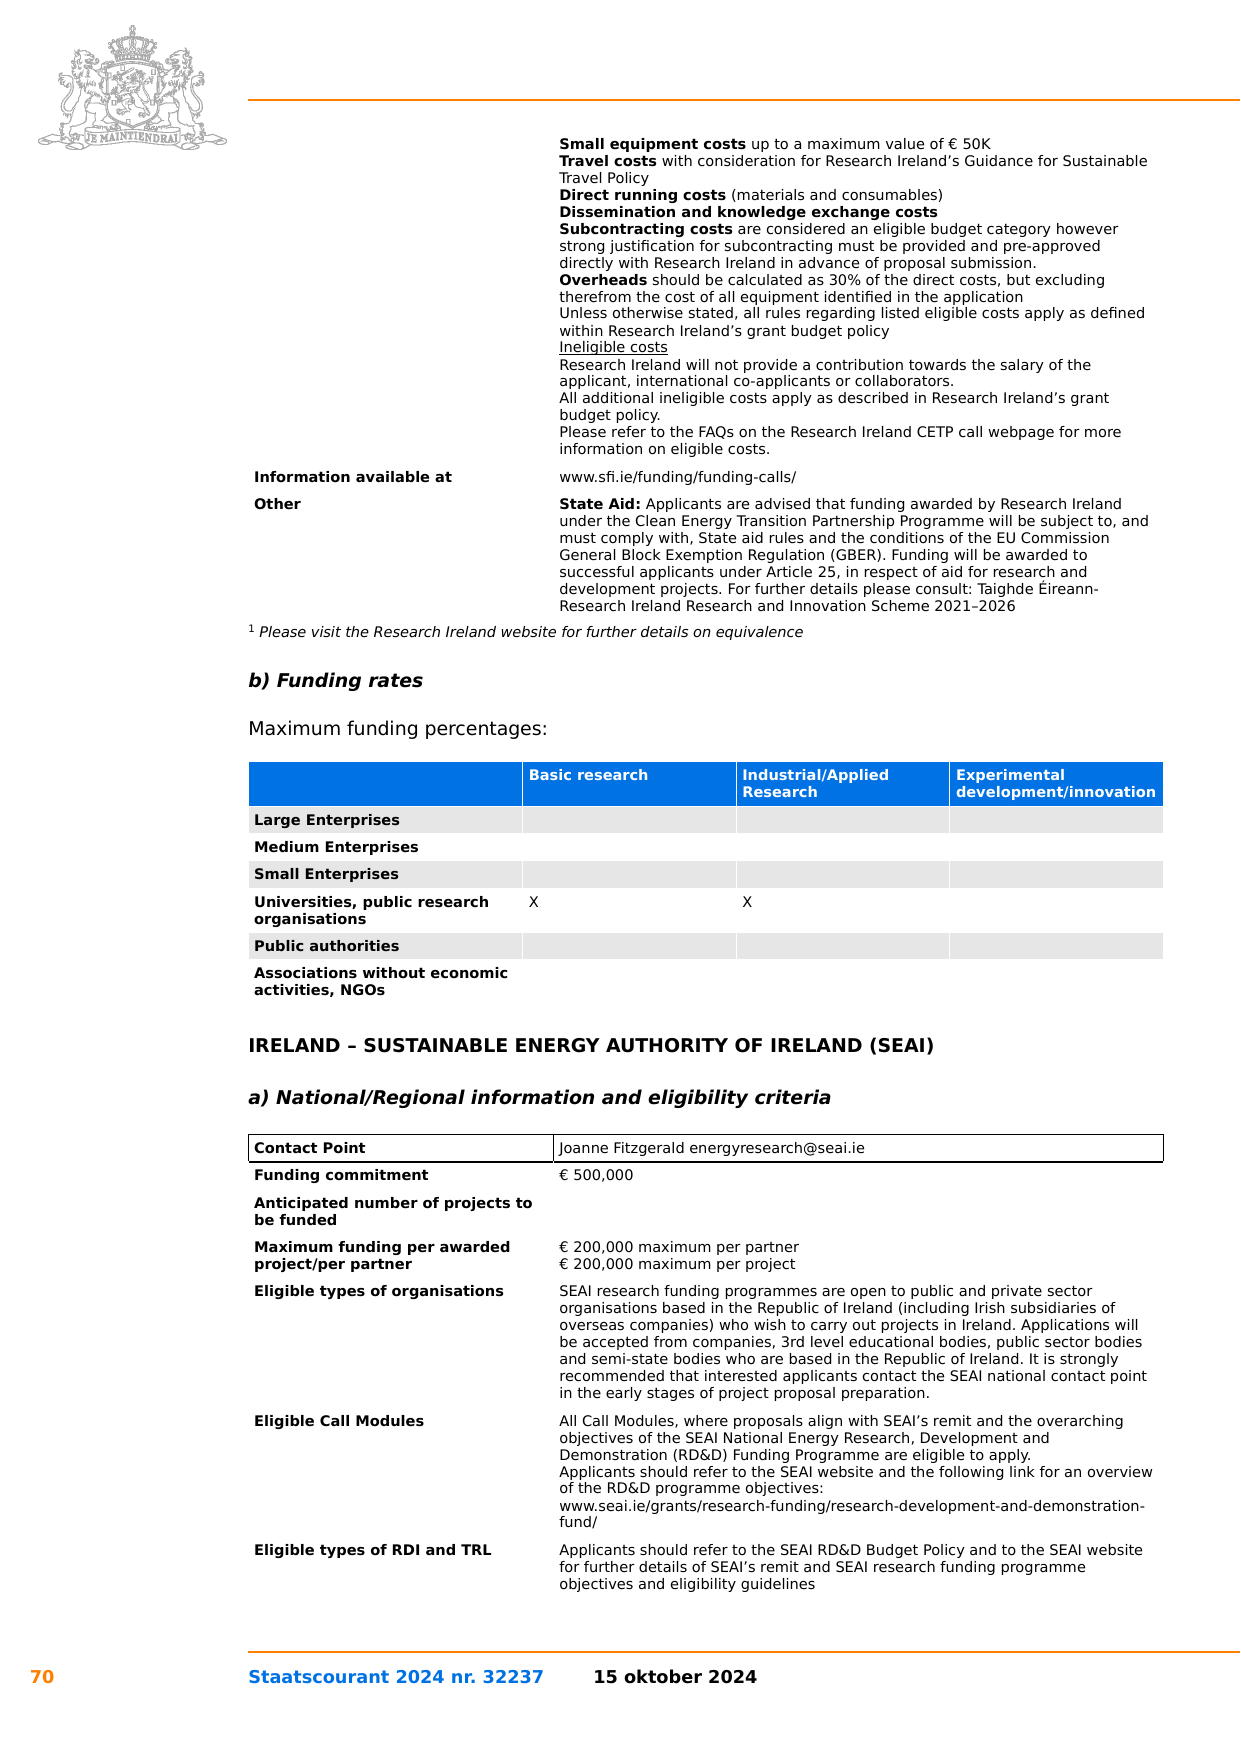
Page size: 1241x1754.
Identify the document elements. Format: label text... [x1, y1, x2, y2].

table_cell SEAI research funding programmes are open to public and private sector organisations based in the Republic of Ireland (including Irish subsidiaries of overseas companies) who wish to carry out projects in Ireland. Applications will be accepted from companies, 3rd level educational bodies, public sector bodies and semi-state bodies who are based in the Republic of Ireland. It is strongly recommended that interested applicants contact the SEAI national contact point in the early stages of project proposal preparation. [554, 1279, 1163, 1407]
table_cell [249, 131, 553, 463]
table_cell [737, 933, 949, 959]
table_cell Medium Enterprises [249, 834, 522, 860]
table_cell € 200,000 maximum per partner € 200,000 maximum per project [554, 1234, 1163, 1277]
table_cell [737, 807, 949, 833]
table_cell [523, 861, 736, 888]
table_cell [950, 889, 1163, 932]
table_cell X [737, 889, 949, 932]
table_cell [523, 961, 736, 1004]
table_cell [554, 1190, 1163, 1233]
table_cell Information available at [249, 464, 553, 490]
table_cell Anticipated number of projects to be funded [249, 1190, 553, 1233]
table_header Industrial/Applied Research [737, 762, 949, 806]
table_header Experimental development/innovation [950, 762, 1163, 806]
table_header [249, 762, 522, 806]
table_header Joanne Fitzgerald energyresearch@seai.ie [554, 1135, 1163, 1161]
table_header Contact Point [249, 1135, 553, 1161]
table_cell Eligible types of organisations [249, 1279, 553, 1407]
subtitle a) National/Regional information and eligibility criteria [248, 1087, 1163, 1109]
table_cell Public authorities [249, 933, 522, 959]
table_cell Applicants should refer to the SEAI RD&D Budget Policy and to the SEAI website for further details of SEAI’s remit and SEAI research funding programme objectives and eligibility guidelines [554, 1537, 1163, 1597]
table_cell [950, 807, 1163, 833]
table_cell 1 Please visit the Research Ireland website for further details on equivalence [248, 621, 1163, 640]
table_cell Maximum funding per awarded project/per partner [249, 1234, 553, 1277]
table_cell Large Enterprises [249, 807, 522, 833]
table_cell [523, 933, 736, 959]
table_cell [950, 861, 1163, 888]
table_cell www.sfi.ie/funding/funding-calls/ [554, 464, 1163, 490]
table_cell Small equipment costs up to a maximum value of € 50K Travel costs with consideration for Research Ireland’s Guidance for Sustainable Travel Policy Direct running costs (materials and consumables) Dissemination and knowledge exchange costs Subcontracting costs are considered an eligible budget category however strong justification for subcontracting must be provided and pre-approved directly with Research Ireland in advance of proposal submission. Overheads should be calculated as 30% of the direct costs, but excluding therefrom the cost of all equipment identified in the application Unless otherwise stated, all rules regarding listed eligible costs apply as defined within Research Ireland’s grant budget policy Ineligible costs Research Ireland will not provide a contribution towards the salary of the applicant, international co-applicants or collaborators. All additional ineligible costs apply as described in Research Ireland’s grant budget policy. Please refer to the FAQs on the Research Ireland CETP call webpage for more information on eligible costs. [554, 131, 1163, 463]
table_cell [523, 807, 736, 833]
picture [38, 25, 227, 150]
table_cell Associations without economic activities, NGOs [249, 961, 522, 1004]
table_cell [737, 834, 949, 860]
table_cell All Call Modules, where proposals align with SEAI’s remit and the overarching objectives of the SEAI National Energy Research, Development and Demonstration (RD&D) Funding Programme are eligible to apply. Applicants should refer to the SEAI website and the following link for an overview of the RD&D programme objectives: www.seai.ie/grants/research-funding/research-development-and-demonstration-fund/ [554, 1408, 1163, 1536]
table_cell [950, 834, 1163, 860]
table_cell Small Enterprises [249, 861, 522, 888]
table_cell State Aid: Applicants are advised that funding awarded by Research Ireland under the Clean Energy Transition Partnership Programme will be subject to, and must comply with, State aid rules and the conditions of the EU Commission General Block Exemption Regulation (GBER). Funding will be awarded to successful applicants under Article 25, in respect of aid for research and development projects. For further details please consult: Taighde Éireann-Research Ireland Research and Innovation Scheme 2021–2026 [554, 491, 1163, 619]
subtitle b) Funding rates [248, 670, 1163, 692]
table_cell [950, 961, 1163, 1004]
table_cell [950, 933, 1163, 959]
table_cell Eligible Call Modules [249, 1408, 553, 1536]
table_cell Universities, public research organisations [249, 889, 522, 932]
table_cell [737, 861, 949, 888]
subtitle IRELAND – SUSTAINABLE ENERGY AUTHORITY OF IRELAND (SEAI) [248, 1035, 1163, 1057]
table_cell X [523, 889, 736, 932]
table_header Basic research [523, 762, 736, 806]
table_cell [523, 834, 736, 860]
text Maximum funding percentages: [248, 717, 1163, 739]
table_cell € 500,000 [554, 1163, 1163, 1189]
table_cell [737, 961, 949, 1004]
table_cell Eligible types of RDI and TRL [249, 1537, 553, 1597]
table_cell Other [249, 491, 553, 619]
table_cell Funding commitment [249, 1163, 553, 1189]
